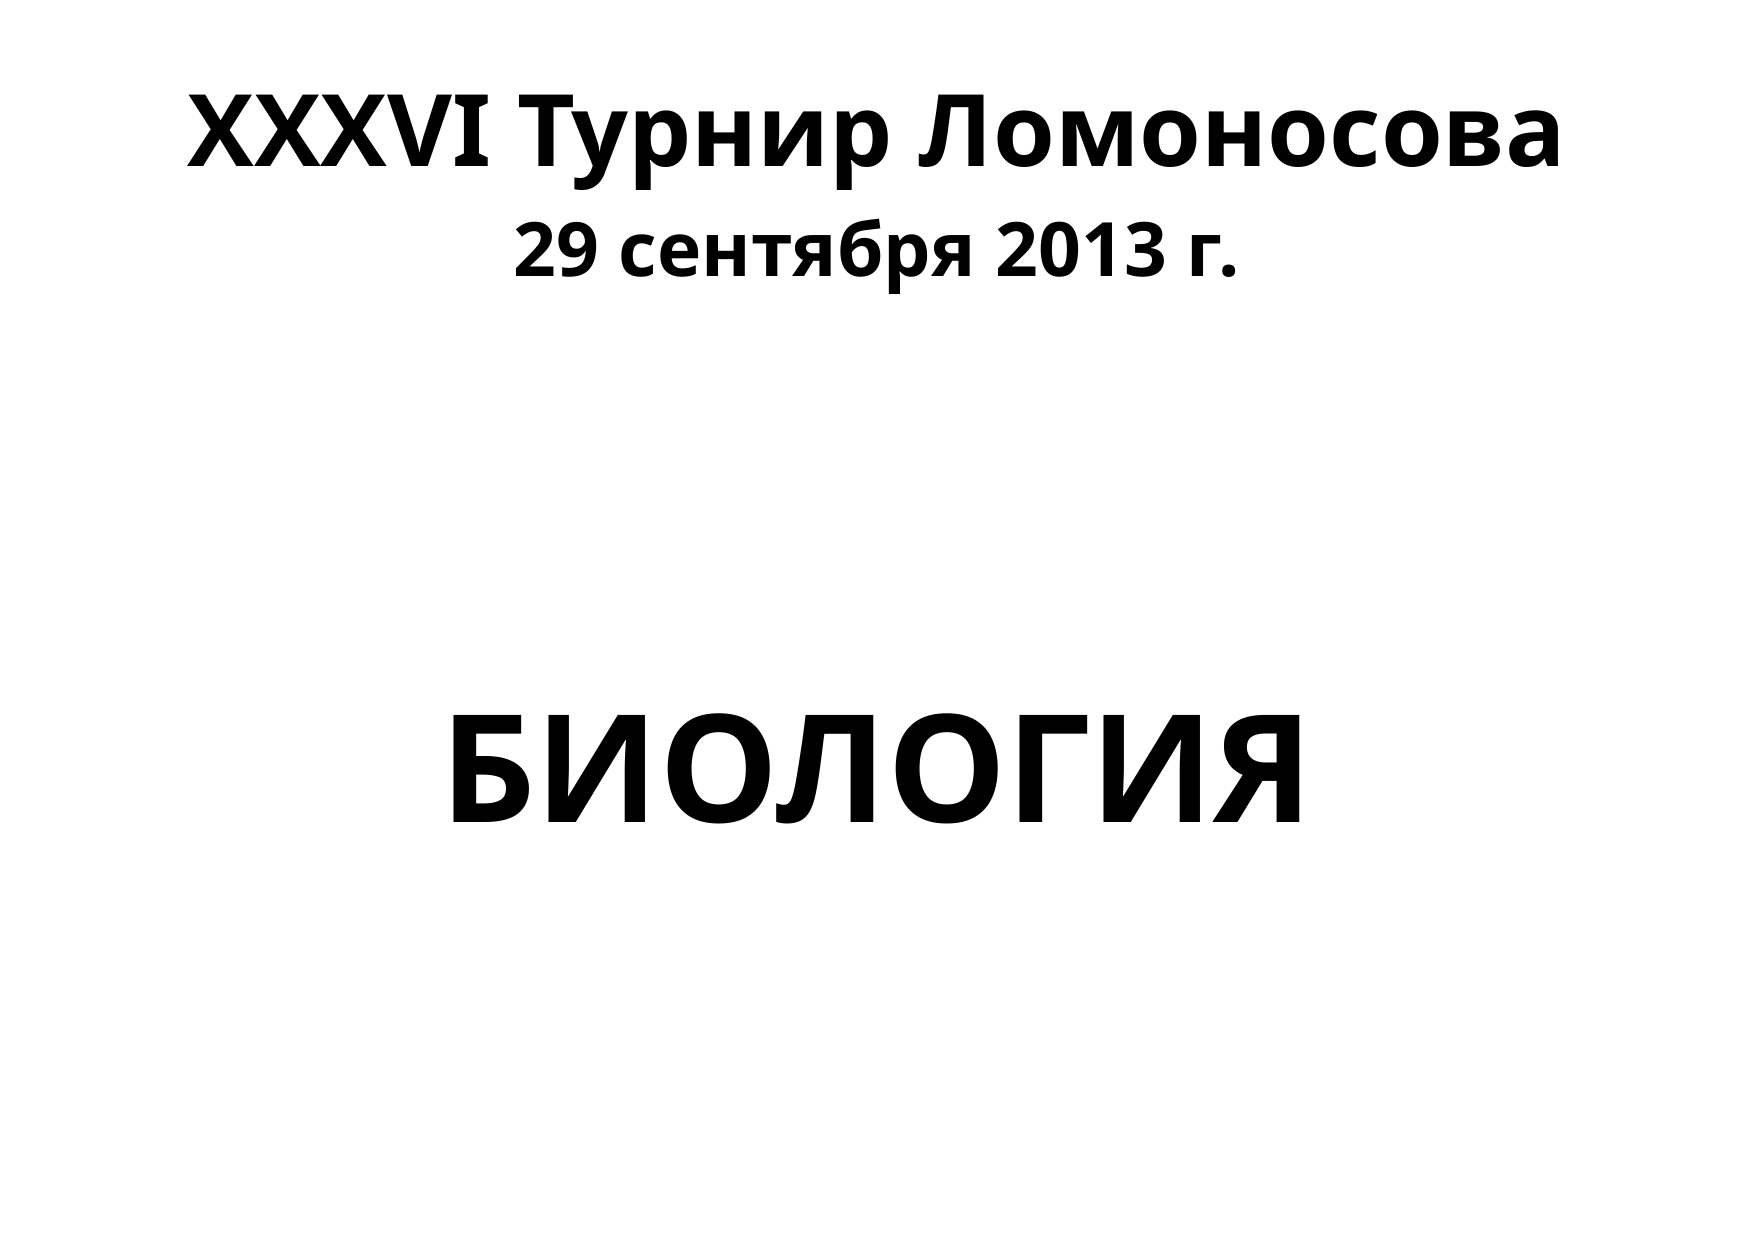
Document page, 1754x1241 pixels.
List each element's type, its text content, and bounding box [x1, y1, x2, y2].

text 29 сентября 2013 г. [60, 196, 1693, 298]
text XXXVI Турнир Ломоносова [60, 60, 1693, 196]
text БИОЛОГИЯ [60, 662, 1693, 866]
